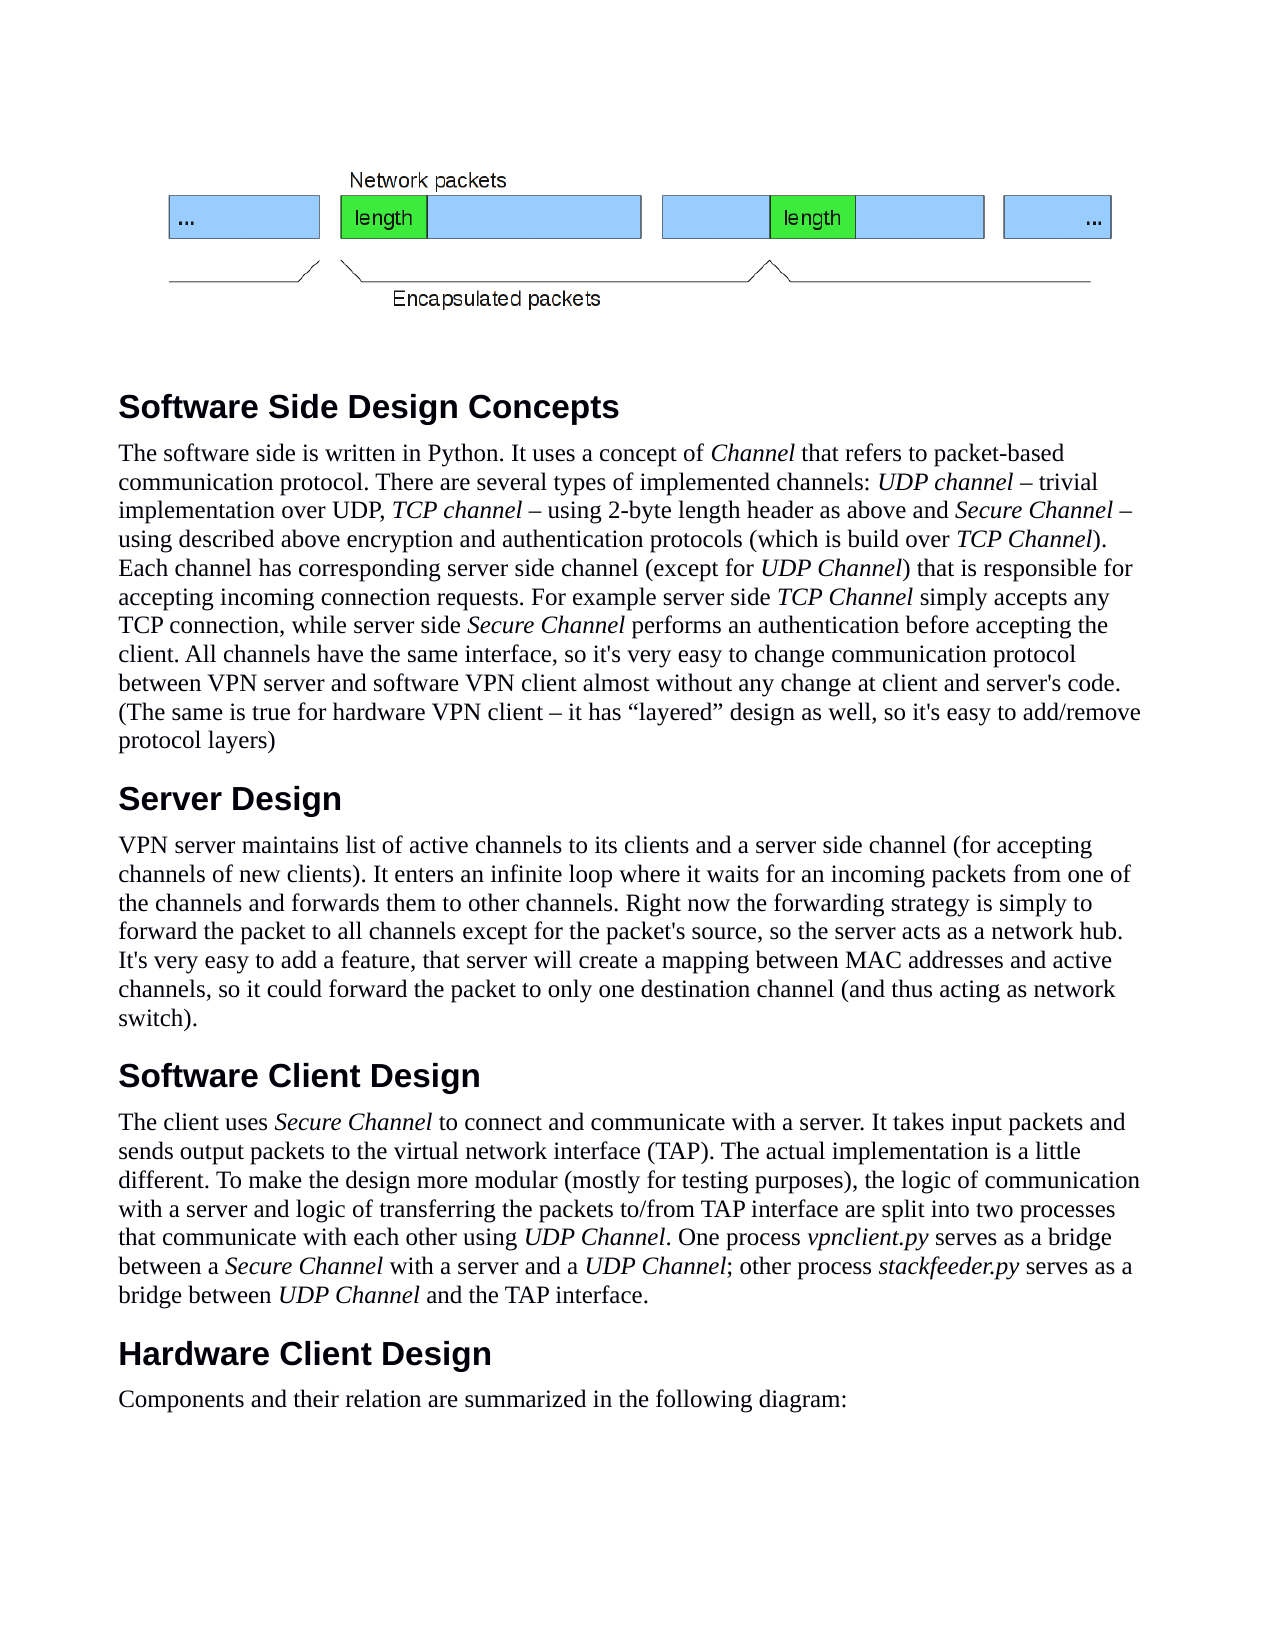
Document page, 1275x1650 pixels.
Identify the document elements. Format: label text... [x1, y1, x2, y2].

text The software side is written in Python. It uses a concept of Channel that refers to packet-based communication protocol. There are several types of implemented channels: UDP channel – trivial implementation over UDP, TCP channel – using 2-byte length header as above and Secure Channel – using described above encryption and authentication protocols (which is build over TCP Channel). Each channel has corresponding server side channel (except for UDP Channel) that is responsible for accepting incoming connection requests. For example server side TCP Channel simply accepts any TCP connection, while server side Secure Channel performs an authentication before accepting the client. All channels have the same interface, so it's very easy to change communication protocol between VPN server and software VPN client almost without any change at client and server's code. (The same is true for hardware VPN client – it has “layered” design as well, so it's easy to add/remove protocol layers) [118, 438, 1157, 754]
picture [118, 118, 1157, 334]
text The client uses Secure Channel to connect and communicate with a server. It takes input packets and sends output packets to the virtual network interface (TAP). The actual implementation is a little different. To make the design more modular (mostly for testing purposes), the logic of communication with a server and logic of transferring the packets to/from TAP interface are split into two processes that communicate with each other using UDP Channel. One process vpnclient.py serves as a bridge between a Secure Channel with a server and a UDP Channel; other process stackfeeder.py serves as a bridge between UDP Channel and the TAP interface. [118, 1107, 1157, 1309]
text Components and their relation are summarized in the following diagram: [118, 1384, 1157, 1413]
subtitle Software Side Design Concepts [118, 387, 1157, 426]
subtitle Hardware Client Design [118, 1334, 1157, 1372]
subtitle Server Design [118, 779, 1157, 818]
text VPN server maintains list of active channels to its clients and a server side channel (for accepting channels of new clients). It enters an infinite loop where it waits for an incoming packets from one of the channels and forwards them to other channels. Right now the forwarding strategy is simply to forward the packet to all channels except for the packet's source, so the server acts as a network hub. It's very easy to add a feature, that server will create a mapping between MAC addresses and active channels, so it could forward the packet to only one destination channel (and thus acting as network switch). [118, 830, 1157, 1031]
subtitle Software Client Design [118, 1056, 1157, 1095]
